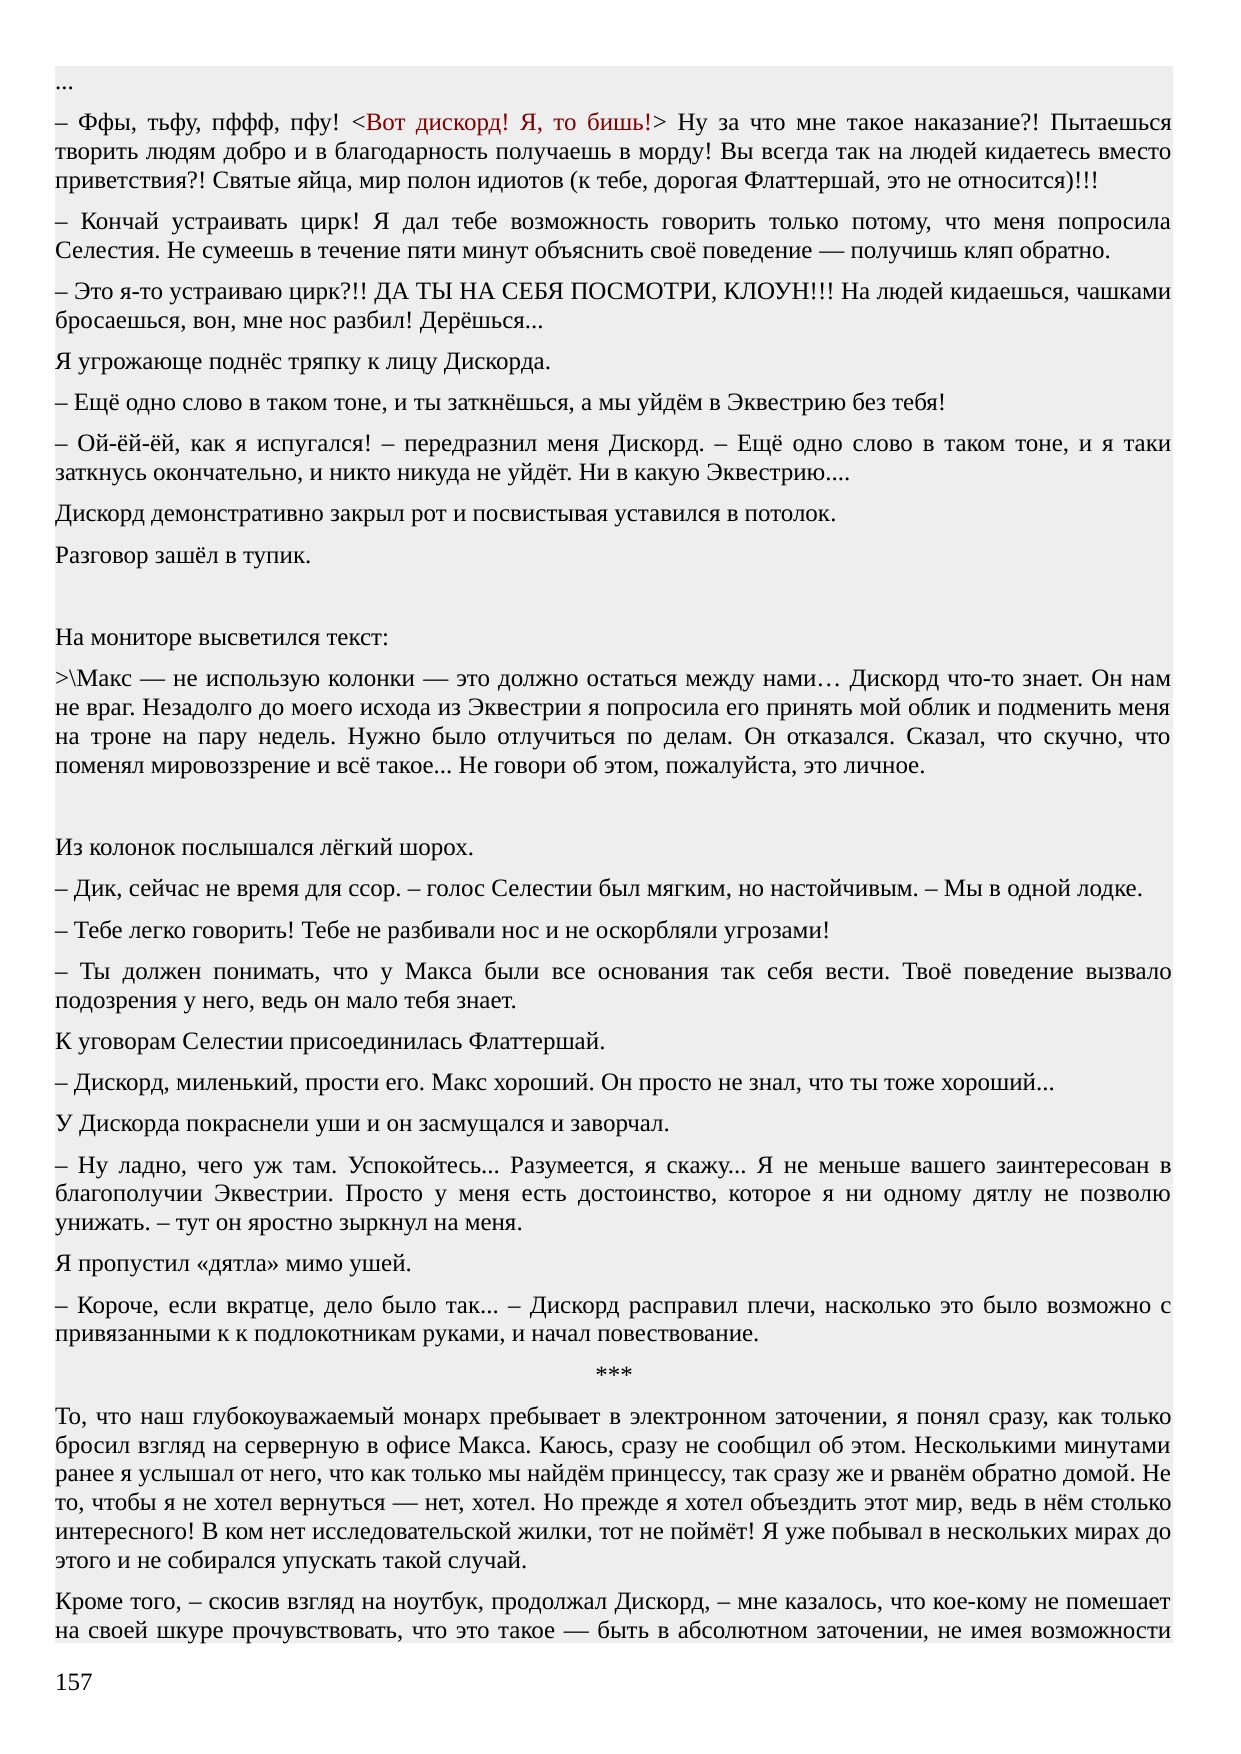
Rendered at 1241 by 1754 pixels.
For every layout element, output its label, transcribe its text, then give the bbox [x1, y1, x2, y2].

text Кроме того, – скосив взгляд на ноутбук, продолжал Дискорд, – мне казалось, что кое-кому не помешает на своей шкуре прочувствовать, что это такое — быть в абсолютном заточении, не имея возможности [55, 1586, 1173, 1643]
text Из колонок послышался лёгкий шорох. [55, 832, 1173, 861]
text – Ну ладно, чего уж там. Успокойтесь... Разумеется, я скажу... Я не меньше вашего заинтересован в благополучии Эквестрии. Просто у меня есть достоинство, которое я ни одному дятлу не позволю унижать. – тут он яростно зыркнул на меня. [55, 1150, 1173, 1236]
text Разговор зашёл в тупик. [55, 540, 1173, 568]
text *** [55, 1360, 1173, 1388]
text То, что наш глубокоуважаемый монарх пребывает в электронном заточении, я понял сразу, как только бросил взгляд на серверную в офисе Макса. Каюсь, сразу не сообщил об этом. Несколькими минутами ранее я услышал от него, что как только мы найдём принцессу, так сразу же и рванём обратно домой. Не то, чтобы я не хотел вернуться — нет, хотел. Но прежде я хотел объездить этот мир, ведь в нём столько интересного! В ком нет исследовательской жилки, тот не поймёт! Я уже побывал в нескольких мирах до этого и не собирался упускать такой случай. [55, 1401, 1173, 1573]
text Я пропустил «дятла» мимо ушей. [55, 1248, 1173, 1277]
text – Это я-то устраиваю цирк?!! ДА ТЫ НА СЕБЯ ПОСМОТРИ, КЛОУН!!! На людей кидаешься, чашками бросаешься, вон, мне нос разбил! Дерёшься... [55, 276, 1173, 333]
text – Короче, если вкратце, дело было так... – Дискорд расправил плечи, насколько это было возможно с привязанными к к подлокотникам руками, и начал повествование. [55, 1290, 1173, 1347]
text – Тебе легко говорить! Тебе не разбивали нос и не оскорбляли угрозами! [55, 915, 1173, 943]
text Я угрожающе поднёс тряпку к лицу Дискорда. [55, 346, 1173, 375]
text Дискорд демонстративно закрыл рот и посвистывая уставился в потолок. [55, 498, 1173, 527]
text На мониторе высветился текст: [55, 622, 1173, 651]
text К уговорам Селестии присоединилась Флаттершай. [55, 1026, 1173, 1055]
text ... [55, 66, 1173, 95]
text – Дискорд, миленький, прости его. Макс хороший. Он просто не знал, что ты тоже хороший... [55, 1067, 1173, 1096]
text – Кончай устраивать цирк! Я дал тебе возможность говорить только потому, что меня попросила Селестия. Не сумеешь в течение пяти минут объяснить своё поведение — получишь кляп обратно. [55, 206, 1173, 263]
text – Ффы, тьфу, пффф, пфу! <Вот дискорд! Я, то бишь!> Ну за что мне такое наказание?! Пытаешься творить людям добро и в благодарность получаешь в морду! Вы всегда так на людей кидаетесь вместо приветствия?! Святые яйца, мир полон идиотов (к тебе, дорогая Флаттершай, это не относится)!!! [55, 107, 1173, 193]
text >\Макс — не использую колонки — это должно остаться между нами… Дискорд что-то знает. Он нам не враг. Незадолго до моего исхода из Эквестрии я попросила его принять мой облик и подменить меня на троне на пару недель. Нужно было отлучиться по делам. Он отказался. Сказал, что скучно, что поменял мировоззрение и всё такое... Не говори об этом, пожалуйста, это личное. [55, 663, 1173, 778]
text – Ой-ёй-ёй, как я испугался! – передразнил меня Дискорд. – Ещё одно слово в таком тоне, и я таки заткнусь окончательно, и никто никуда не уйдёт. Ни в какую Эквестрию.... [55, 428, 1173, 486]
text У Дискорда покраснели уши и он засмущался и заворчал. [55, 1108, 1173, 1137]
text – Ещё одно слово в таком тоне, и ты заткнёшься, а мы уйдём в Эквестрию без тебя! [55, 387, 1173, 416]
text – Дик, сейчас не время для ссор. – голос Селестии был мягким, но настойчивым. – Мы в одной лодке. [55, 873, 1173, 902]
text – Ты должен понимать, что у Макса были все основания так себя вести. Твоё поведение вызвало подозрения у него, ведь он мало тебя знает. [55, 956, 1173, 1013]
